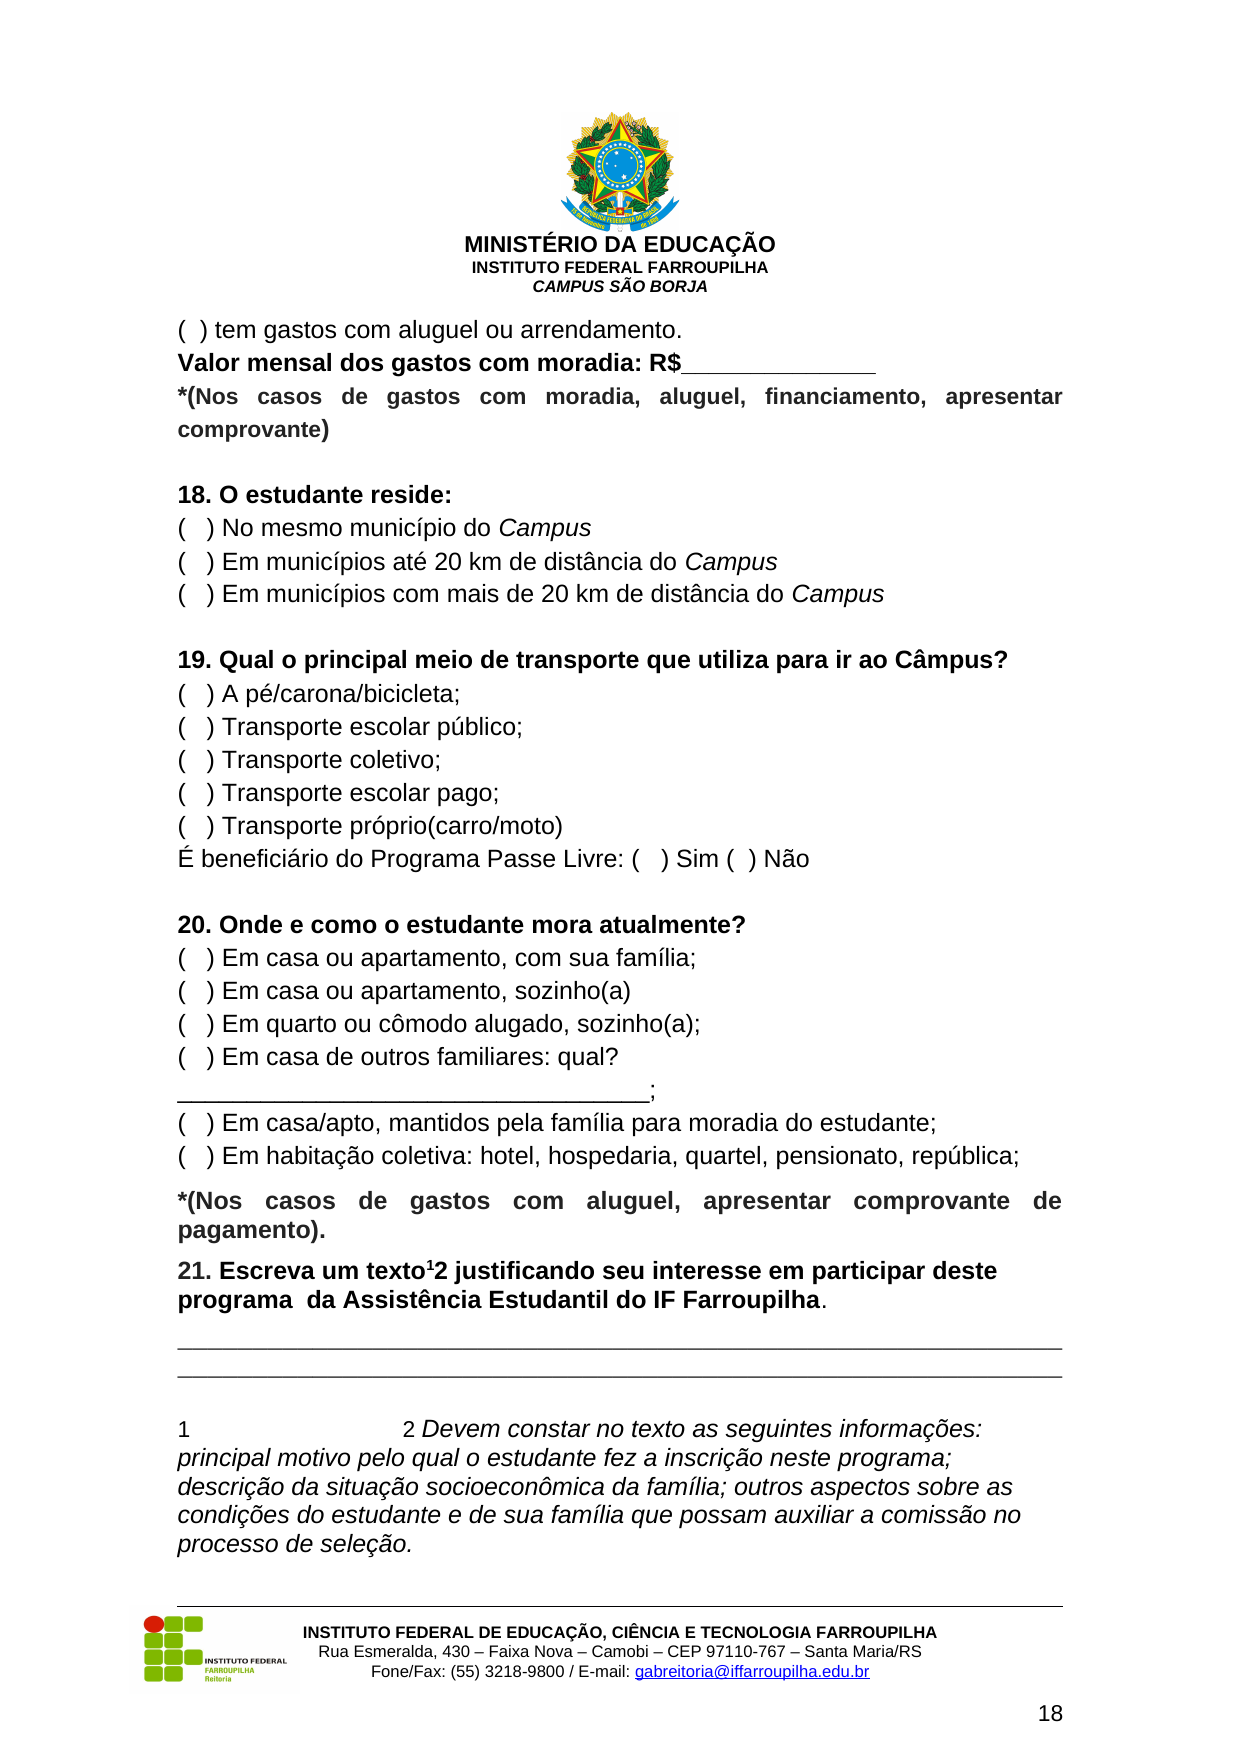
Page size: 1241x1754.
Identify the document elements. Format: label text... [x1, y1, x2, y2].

picture [583, 217, 604, 228]
text ( ) Transporte escolar público; [177, 712, 1063, 740]
picture [128, 1605, 300, 1694]
text ( ) A pé/carona/bicicleta; [177, 678, 1063, 707]
text *(Nos casos de gastos com aluguel, apresentar comprovante de pagamento). [177, 1186, 1063, 1244]
text 18. O estudante reside: [177, 480, 1063, 509]
text 21. Escreva um texto2 justificando seu interesse em participar deste programa da Assistência Estudantil do IF Farroupilha. [177, 1256, 1063, 1314]
text Valor mensal dos gastos com moradia: R$______________ [177, 348, 1063, 377]
text ( ) Em casa ou apartamento, com sua família; [177, 943, 1063, 971]
text ______________________________________________________________________________________________________________________ [177, 1326, 1063, 1383]
picture [583, 208, 605, 220]
picture [644, 208, 658, 217]
picture [560, 112, 680, 232]
text ( ) Transporte escolar pago; [177, 778, 1063, 806]
text 19. Qual o principal meio de transporte que utiliza para ir ao Câmpus? [177, 646, 1063, 674]
text 2 Devem constar no texto as seguintes informações: principal motivo pelo qual o estudante fez a inscrição neste programa; descrição da situação socioeconômica da família; outros aspectos sobre as condições do estudante e de sua família que possam auxiliar a comissão no processo de seleção. [177, 1414, 1063, 1558]
text ( ) Em casa de outros familiares: qual?__________________________________; [177, 1042, 1063, 1103]
text ( ) Em habitação coletiva: hotel, hospedaria, quartel, pensionato, república; [177, 1141, 1063, 1169]
text ( ) Transporte coletivo; [177, 744, 1063, 773]
text ( ) Em municípios com mais de 20 km de distância do Campus [177, 579, 1063, 608]
text ( ) No mesmo município do Campus [177, 513, 1063, 542]
text ( ) Em casa ou apartamento, sozinho(a) [177, 976, 1063, 1004]
text 20. Onde e como o estudante mora atualmente? [177, 910, 1063, 938]
text ( ) Em quarto ou cômodo alugado, sozinho(a); [177, 1009, 1063, 1037]
text ( ) Em casa/apto, mantidos pela família para moradia do estudante; [177, 1108, 1063, 1137]
text ( ) Em municípios até 20 km de distância do Campus [177, 546, 1063, 575]
text ( ) tem gastos com aluguel ou arrendamento. [177, 315, 1063, 344]
text *(Nos casos de gastos com moradia, aluguel, financiamento, apresentar comprovante) [177, 381, 1063, 443]
text É beneficiário do Programa Passe Livre: ( ) Sim ( ) Não [177, 844, 1063, 872]
text ( ) Transporte próprio(carro/moto) [177, 811, 1063, 839]
